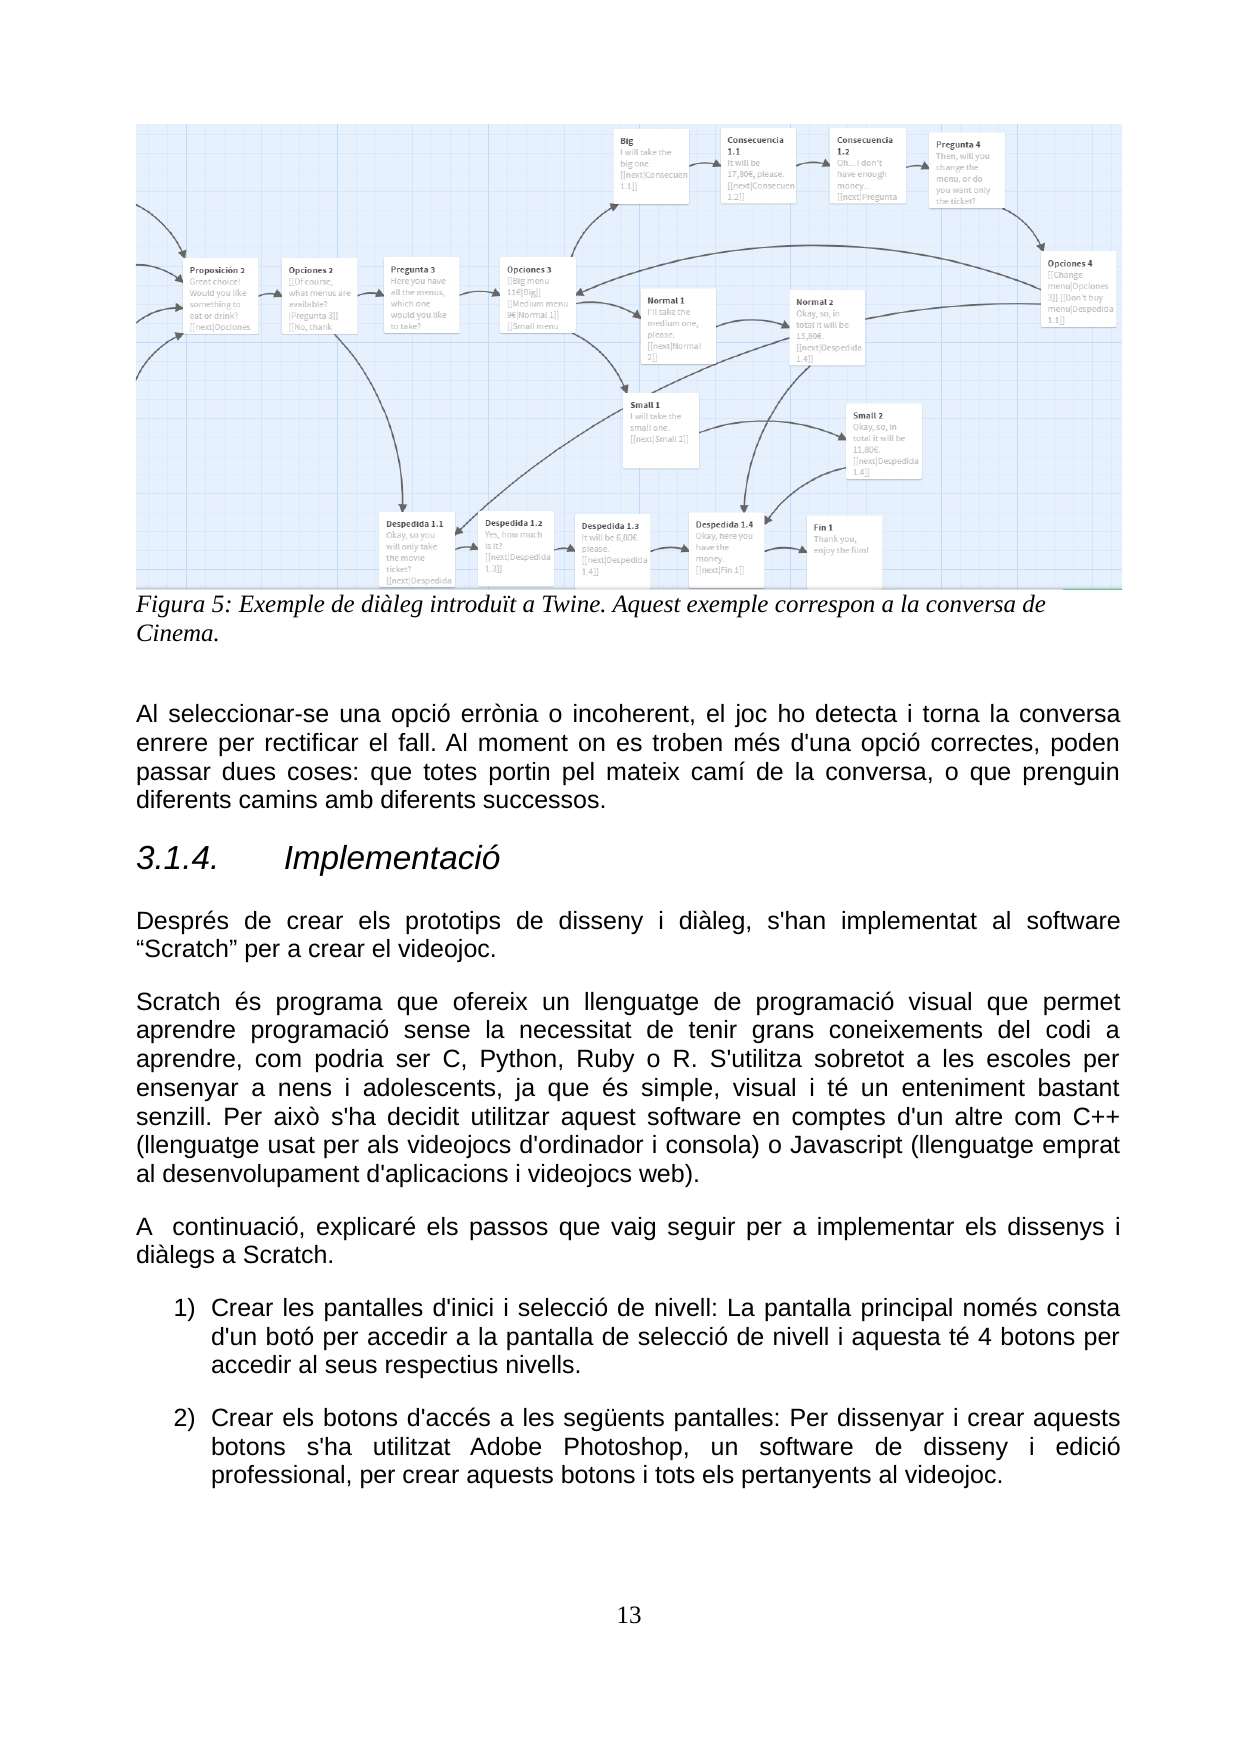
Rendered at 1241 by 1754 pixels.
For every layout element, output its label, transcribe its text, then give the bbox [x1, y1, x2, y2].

text Al seleccionar-se una opció errònia o incoherent, el joc ho detecta i torna la conversa enrere per rectificar el fall. Al moment on es troben més d'una opció correctes, poden passar dues coses: que totes portin pel mateix camí de la conversa, o que prenguin diferents camins amb diferents successos. [136, 699, 1122, 814]
text Després de crear els prototips de disseny i diàleg, s'han implementat al software “Scratch” per a crear el videojoc. [136, 906, 1122, 963]
picture [135, 124, 1123, 590]
text A continuació, explicaré els passos que vaig seguir per a implementar els dissenys i diàlegs a Scratch. [136, 1212, 1122, 1269]
list Crear els botons d'accés a les següents pantalles: Per dissenyar i crear aquests botons s'ha utilitzat Adobe Photoshop, un software de disseny i edició professional, per crear aquests botons i tots els pertanyents al videojoc. [173, 1403, 1122, 1489]
subtitle Implementació [136, 838, 1122, 876]
list Crear les pantalles d'inici i selecció de nivell: La pantalla principal només consta d'un botó per accedir a la pantalla de selecció de nivell i aquesta té 4 botons per accedir al seus respectius nivells. [173, 1293, 1122, 1379]
text Figura 5: Exemple de diàleg introduït a Twine. Aquest exemple correspon a la conversa de Cinema. [136, 590, 1122, 647]
text Scratch és programa que ofereix un llenguatge de programació visual que permet aprendre programació sense la necessitat de tenir grans coneixements del codi a aprendre, com podria ser C, Python, Ruby o R. S'utilitza sobretot a les escoles per ensenyar a nens i adolescents, ja que és simple, visual i té un enteniment bastant senzill. Per això s'ha decidit utilitzar aquest software en comptes d'un altre com C++ (llenguatge usat per als videojocs d'ordinador i consola) o Javascript (llenguatge emprat al desenvolupament d'aplicacions i videojocs web). [136, 987, 1122, 1188]
